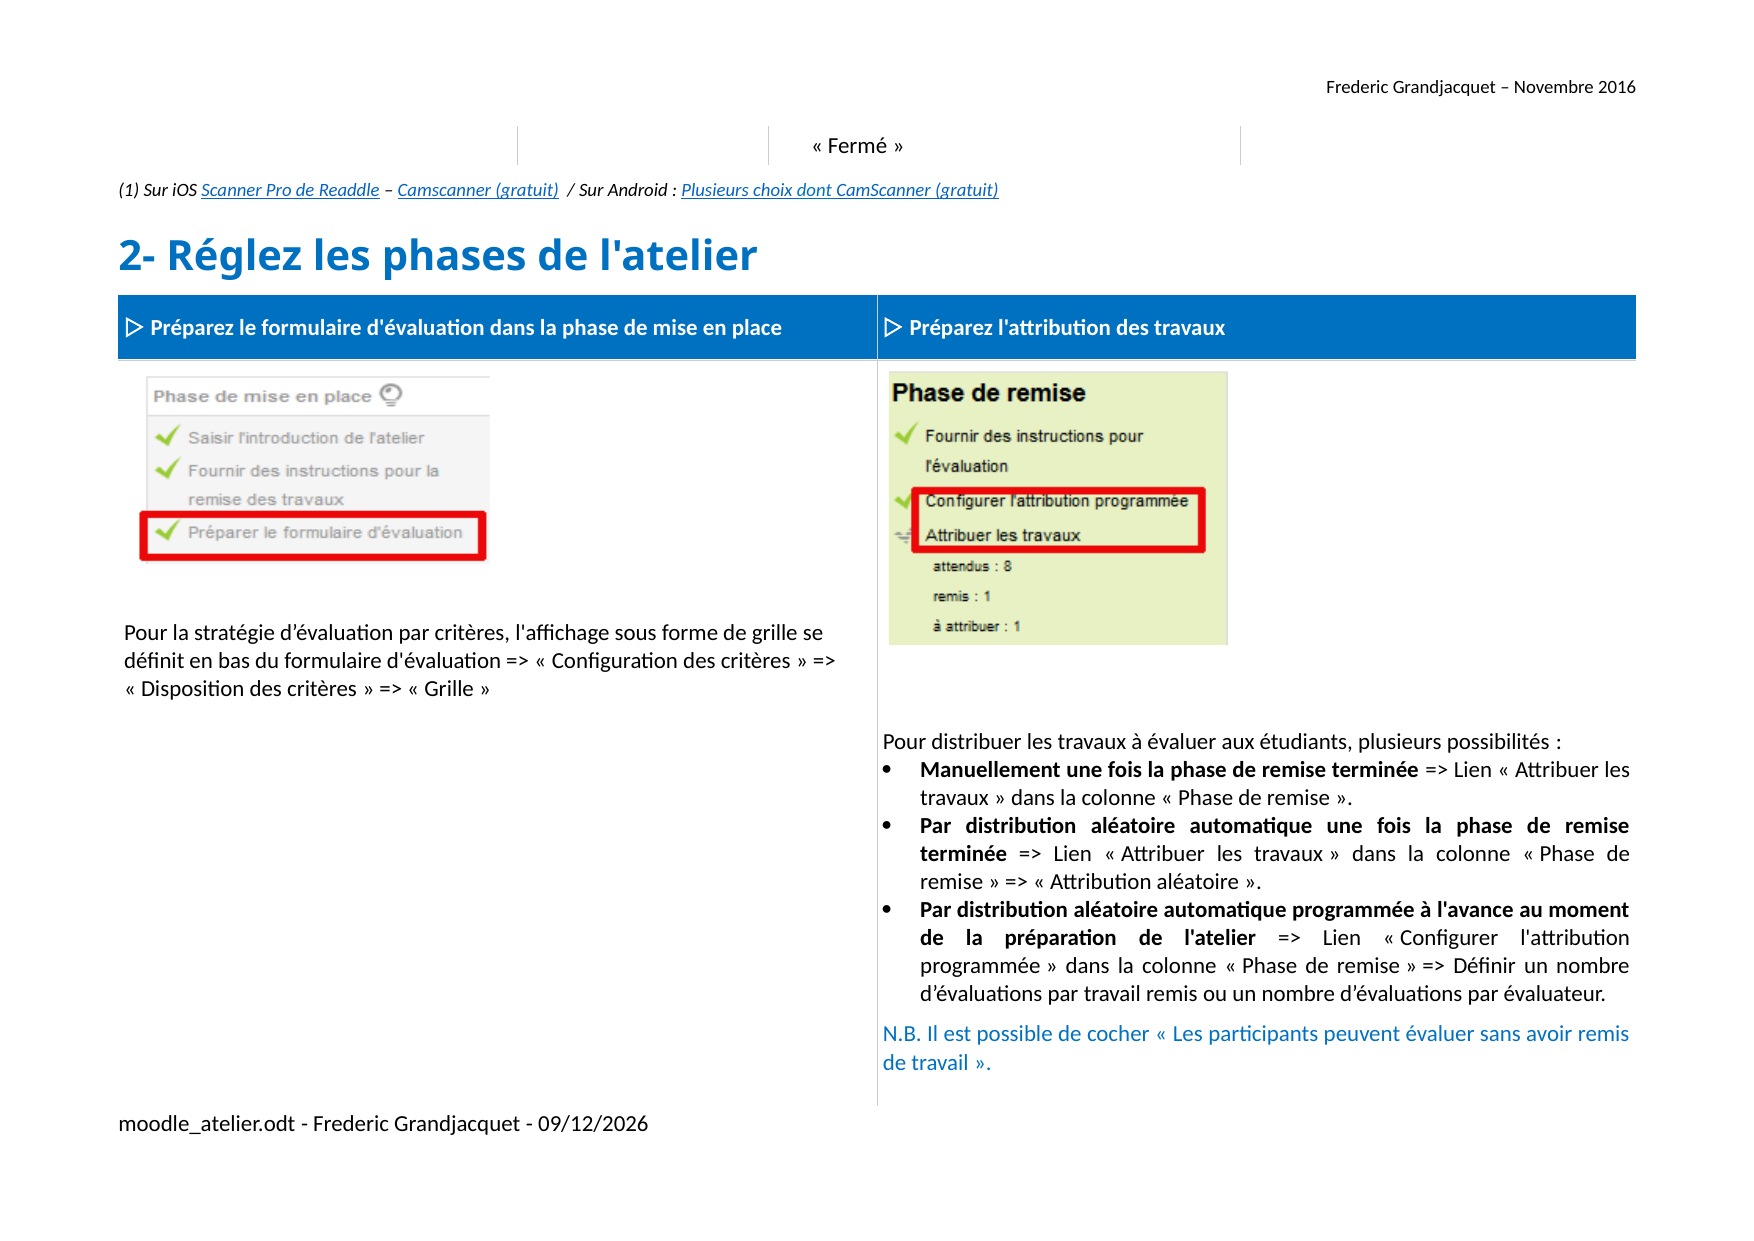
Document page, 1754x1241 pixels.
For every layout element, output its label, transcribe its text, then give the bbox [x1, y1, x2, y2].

table_cell Pour la stratégie d’évaluation par critères, l'affichage sous forme de grille se définit en bas du formulaire d'évaluation => « Configuration des critères » => « Disposition des critères » => « Grille » [118, 361, 877, 1106]
table_cell [518, 126, 768, 165]
table_cell Pour distribuer les travaux à évaluer aux étudiants, plusieurs possibilités : Manuellement une fois la phase de remise terminée => Lien « Attribuer les travaux » dans la colonne « Phase de remise ». Par distribution aléatoire automatique une fois la phase de remise terminée => Lien « Attribuer les travaux » dans la colonne « Phase de remise » => « Attribution aléatoire ». Par distribution aléatoire automatique programmée à l'avance au moment de la préparation de l'atelier => Lien « Configurer l'attribution programmée » dans la colonne « Phase de remise » => Définir un nombre d’évaluations par travail remis ou un nombre d’évaluations par évaluateur. N.B. Il est possible de cocher « Les participants peuvent évaluer sans avoir remis de travail ». [878, 361, 1636, 1106]
table_cell [118, 126, 517, 165]
text (1) Sur iOS Scanner Pro de Readdle – Camscanner (gratuit) / Sur Android : Plusieurs choix dont CamScanner (gratuit) [118, 178, 1636, 201]
table_header  Préparez l'attribution des travaux [878, 295, 1636, 359]
subtitle 2- Réglez les phases de l'atelier [118, 226, 1636, 283]
table_cell « Fermé » [769, 126, 1240, 165]
table_header  Préparez le formulaire d'évaluation dans la phase de mise en place [118, 295, 877, 359]
